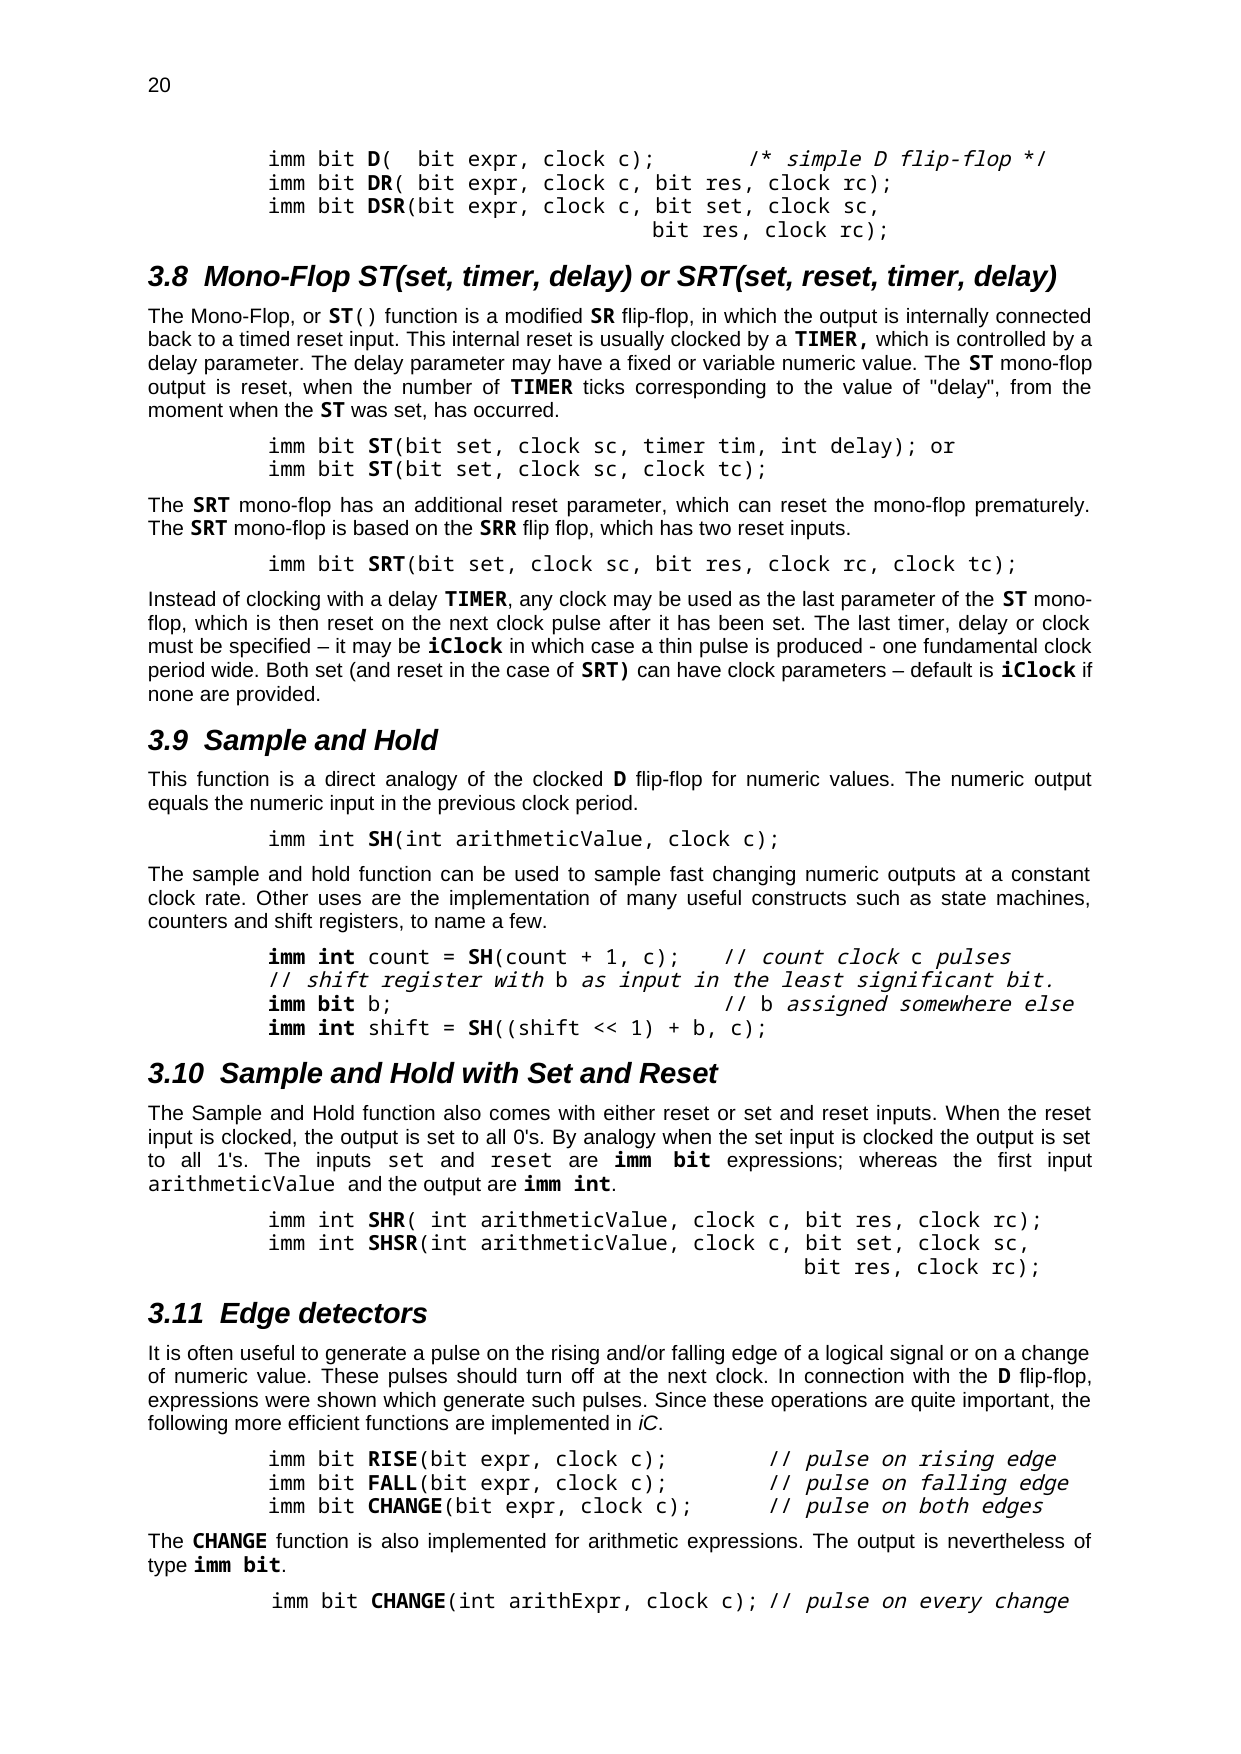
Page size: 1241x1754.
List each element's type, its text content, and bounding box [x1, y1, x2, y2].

subtitle Edge detectors [148, 1297, 1092, 1329]
text imm bit CHANGE(int arithExpr, clock c); // pulse on every change [271, 1589, 1092, 1613]
text imm bit RISE(bit expr, clock c); // pulse on rising edge imm bit FALL(bit expr, clock c); // pulse on falling edge imm bit CHANGE(bit expr, clock c); // pulse on both edges [268, 1447, 1092, 1518]
text Instead of clocking with a delay TIMER, any clock may be used as the last parameter of the ST mono-flop, which is then reset on the next clock pulse after it has been set. The last timer, delay or clock must be specified – it may be iClock in which case a thin pulse is produced - one fundamental clock period wide. Both set (and reset in the case of SRT) can have clock parameters – default is iClock if none are provided. [148, 588, 1092, 706]
text The sample and hold function can be used to sample fast changing numeric outputs at a constant clock rate. Other uses are the implementation of many useful constructs such as state machines, counters and shift registers, to name a few. [148, 862, 1092, 933]
text The SRT mono-flop has an additional reset parameter, which can reset the mono-flop prematurely. The SRT mono-flop is based on the SRR flip flop, which has two reset inputs. [148, 493, 1092, 541]
text The CHANGE function is also implemented for arithmetic expressions. The output is nevertheless of type imm bit. [148, 1530, 1092, 1577]
text imm int SH(int arithmeticValue, clock c); [268, 827, 1092, 851]
text This function is a direct analogy of the clocked D flip-flop for numeric values. The numeric output equals the numeric input in the previous clock period. [148, 768, 1092, 815]
text The Mono-Flop, or ST() function is a modified SR flip-flop, in which the output is internally connected back to a timed reset input. This internal reset is usually clocked by a TIMER, which is controlled by a delay parameter. The delay parameter may have a fixed or variable numeric value. The ST mono-flop output is reset, when the number of TIMER ticks corresponding to the value of "delay", from the moment when the ST was set, has occurred. [148, 304, 1092, 422]
subtitle Mono-Flop ST(set, timer, delay) or SRT(set, reset, timer, delay) [148, 260, 1092, 292]
text imm int count = SH(count + 1, c); // count clock c pulses // shift register with b as input in the least significant bit. imm bit b; // b assigned somewhere else imm int shift = SH((shift << 1) + b, c); [268, 945, 1092, 1040]
text imm bit D( bit expr, clock c); /* simple D flip-flop */ imm bit DR( bit expr, clock c, bit res, clock rc); imm bit DSR(bit expr, clock c, bit set, clock sc, bit res, clock rc); [268, 148, 1092, 242]
subtitle Sample and Hold with Set and Reset [148, 1057, 1092, 1090]
text imm bit SRT(bit set, clock sc, bit res, clock rc, clock tc); [268, 552, 1092, 576]
text imm int SHR( int arithmeticValue, clock c, bit res, clock rc); imm int SHSR(int arithmeticValue, clock c, bit set, clock sc, bit res, clock rc); [268, 1208, 1092, 1279]
text The Sample and Hold function also comes with either reset or set and reset inputs. When the reset input is clocked, the output is set to all 0's. By analogy when the set input is clocked the output is set to all 1's. The inputs set and reset are imm bit expressions; whereas the first input arithmeticValue and the output are imm int. [148, 1102, 1092, 1196]
text It is often useful to generate a pulse on the rising and/or falling edge of a logical signal or on a change of numeric value. These pulses should turn off at the next clock. In connection with the D flip-flop, expressions were shown which generate such pulses. Since these operations are quite important, the following more efficient functions are implemented in iC. [148, 1341, 1092, 1436]
text imm bit ST(bit set, clock sc, timer tim, int delay); or imm bit ST(bit set, clock sc, clock tc); [268, 434, 1092, 482]
subtitle Sample and Hold [148, 724, 1092, 756]
